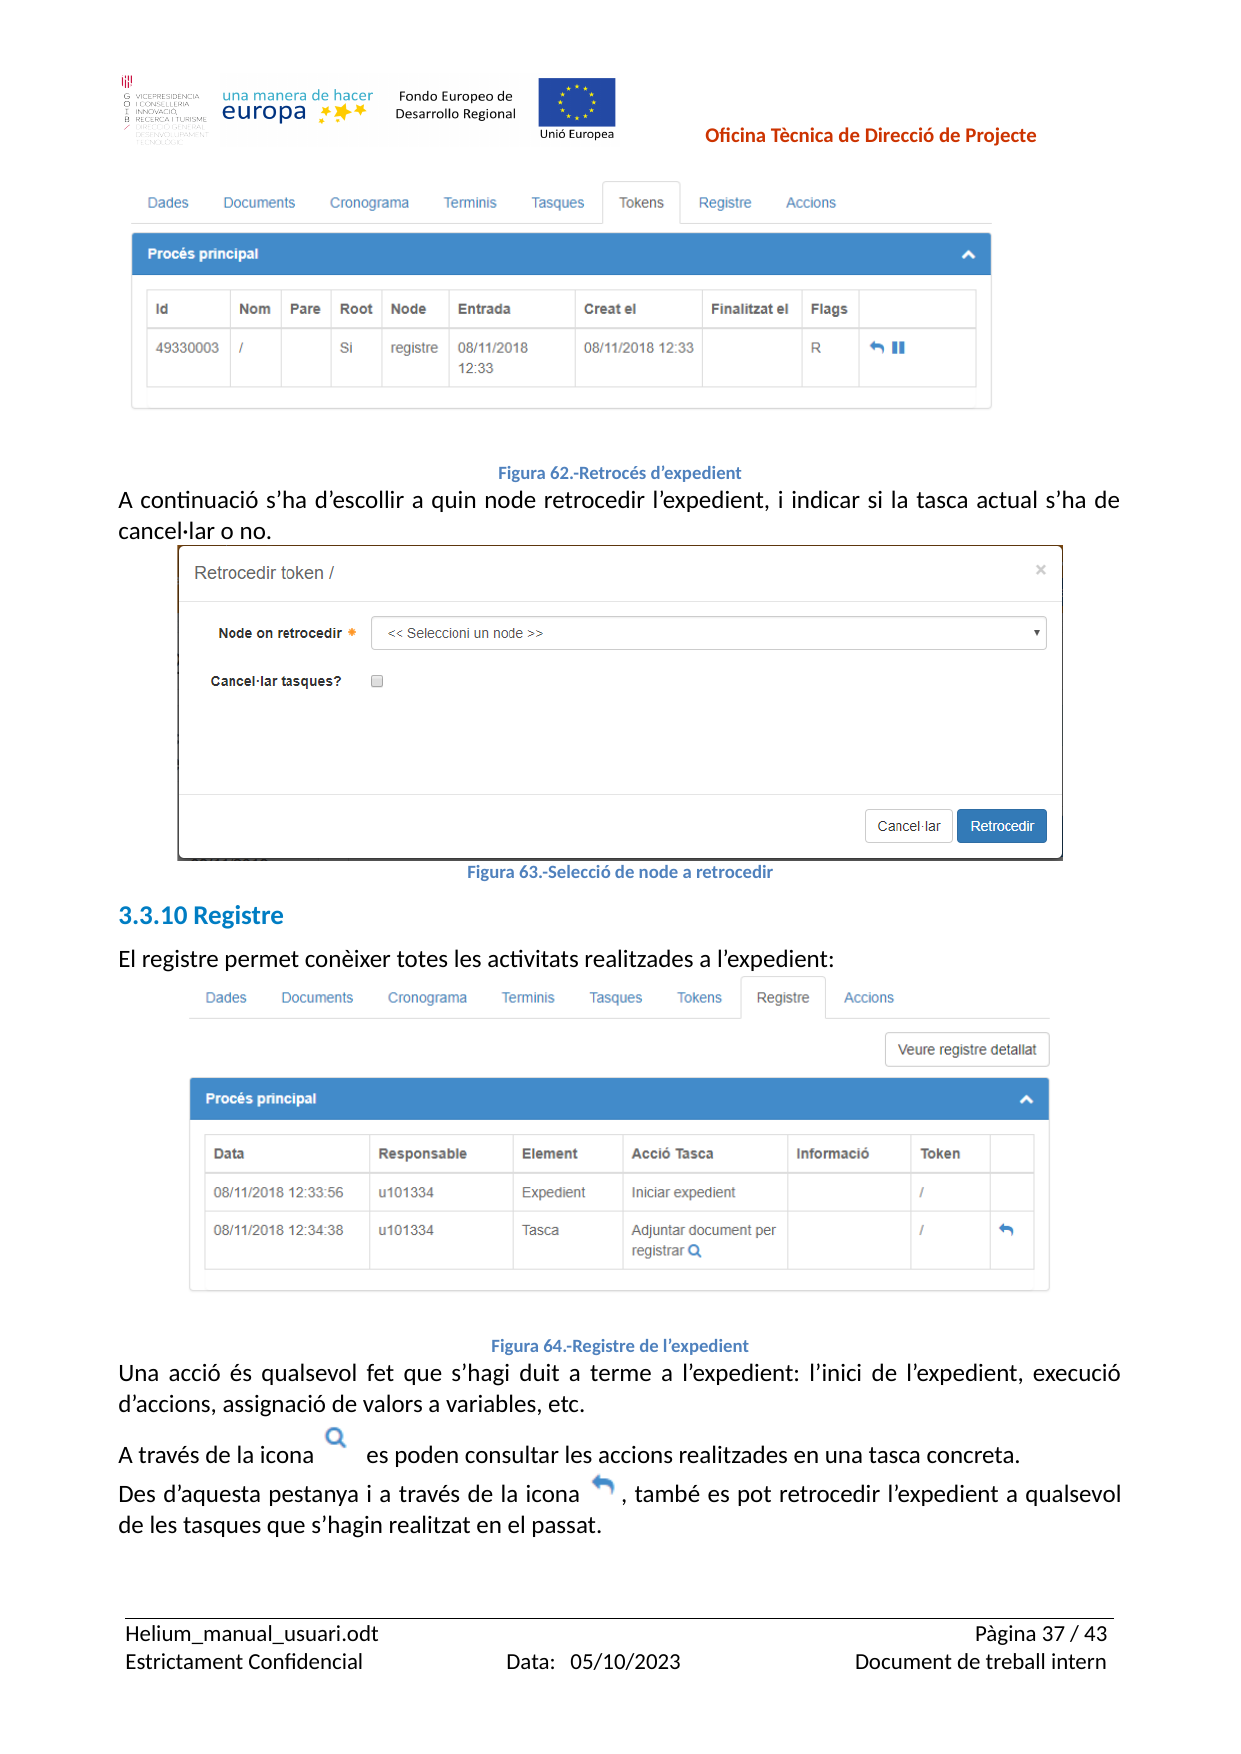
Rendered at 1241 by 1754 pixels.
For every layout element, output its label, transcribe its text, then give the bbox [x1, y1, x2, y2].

text A continuació s’ha d’escollir a quin node retrocedir l’expedient, i indicar si la tasca actual s’ha de cancel·lar o no. [118, 484, 1122, 545]
text El registre permet conèixer totes les activitats realitzades a l’expedient: [118, 943, 1122, 974]
text Figura 62.-Retrocés d’expedient [118, 461, 1122, 484]
picture [177, 545, 1063, 861]
picture [118, 73, 213, 147]
text Figura 64.-Registre de l’expedient [118, 1334, 1122, 1357]
picture [219, 73, 621, 147]
text Una acció és qualsevol fet que s’hagi duit a terme a l’expedient: l’inici de l’expedient, execució d’accions, assignació de valors a variables, etc. [118, 1357, 1122, 1418]
text Figura 63.-Selecció de node a retrocedir [118, 860, 1122, 883]
picture [588, 1470, 621, 1503]
picture [320, 1418, 361, 1464]
subtitle Registre [118, 898, 1122, 931]
picture [177, 973, 1063, 1335]
text Des d’aquesta pestanya i a través de la icona , també es pot retrocedir l’expedient a qualsevol de les tasques que s’hagin realitzat en el passat. [118, 1470, 1122, 1539]
text A través de la icona es poden consultar les accions realitzades en una tasca concreta. [118, 1418, 1122, 1470]
picture [118, 177, 1004, 462]
